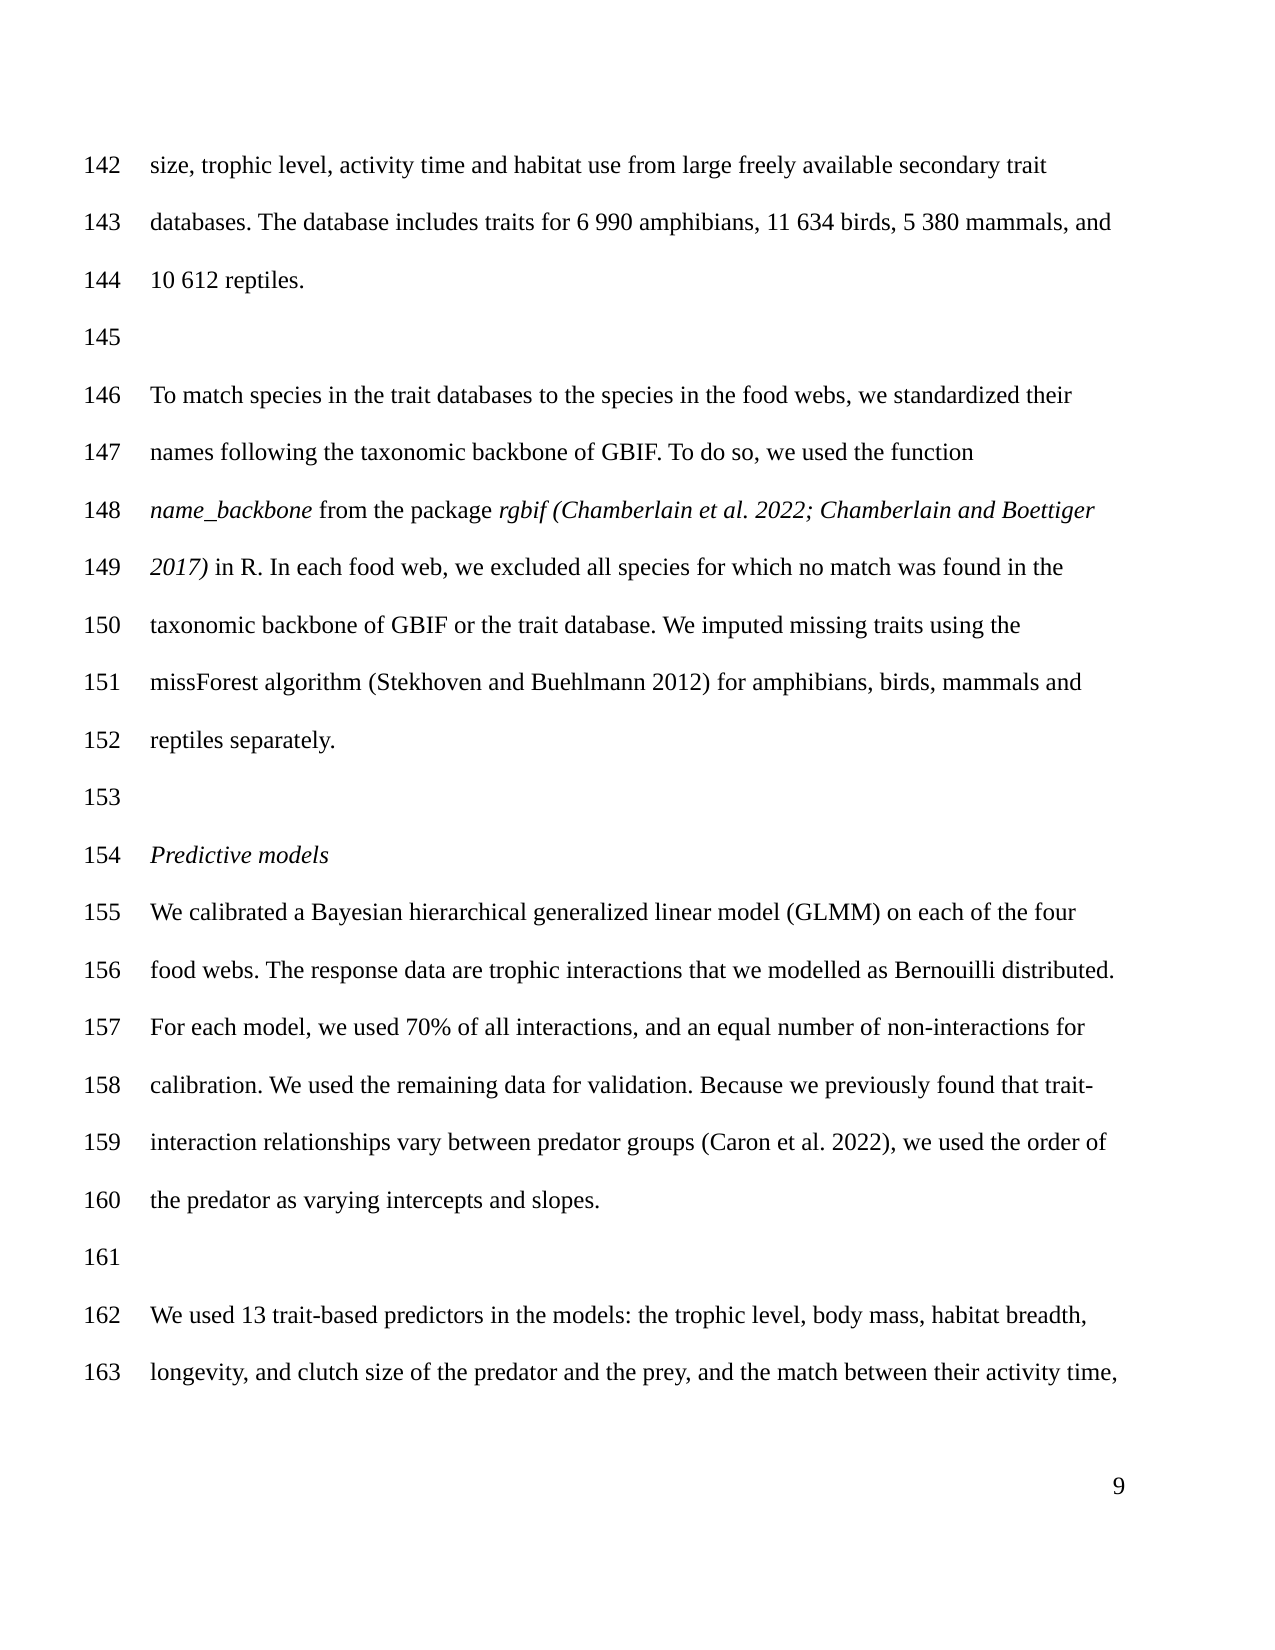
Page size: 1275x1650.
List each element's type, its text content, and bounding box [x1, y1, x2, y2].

text To match species in the trait databases to the species in the food webs, we standardized their names following the taxonomic backbone of GBIF. To do so, we used the function name_backbone from the package rgbif (Chamberlain et al. 2022; Chamberlain and Boettiger 2017) in R. In each food web, we excluded all species for which no match was found in the taxonomic backbone of GBIF or the trait database. We imputed missing traits using the missForest algorithm (Stekhoven and Buehlmann 2012) for amphibians, birds, mammals and reptiles separately. [150, 380, 1125, 754]
text We used 13 trait-based predictors in the models: the trophic level, body mass, habitat breadth, longevity, and clutch size of the predator and the prey, and the match between their activity time, [150, 1300, 1125, 1386]
text Predictive models [150, 840, 1125, 869]
text We calibrated a Bayesian hierarchical generalized linear model (GLMM) on each of the four food webs. The response data are trophic interactions that we modelled as Bernouilli distributed. For each model, we used 70% of all interactions, and an equal number of non-interactions for calibration. We used the remaining data for validation. Because we previously found that trait-interaction relationships vary between predator groups (Caron et al. 2022), we used the order of the predator as varying intercepts and slopes. [150, 897, 1125, 1214]
text size, trophic level, activity time and habitat use from large freely available secondary trait databases. The database includes traits for 6 990 amphibians, 11 634 birds, 5 380 mammals, and 10 612 reptiles. [150, 150, 1125, 294]
